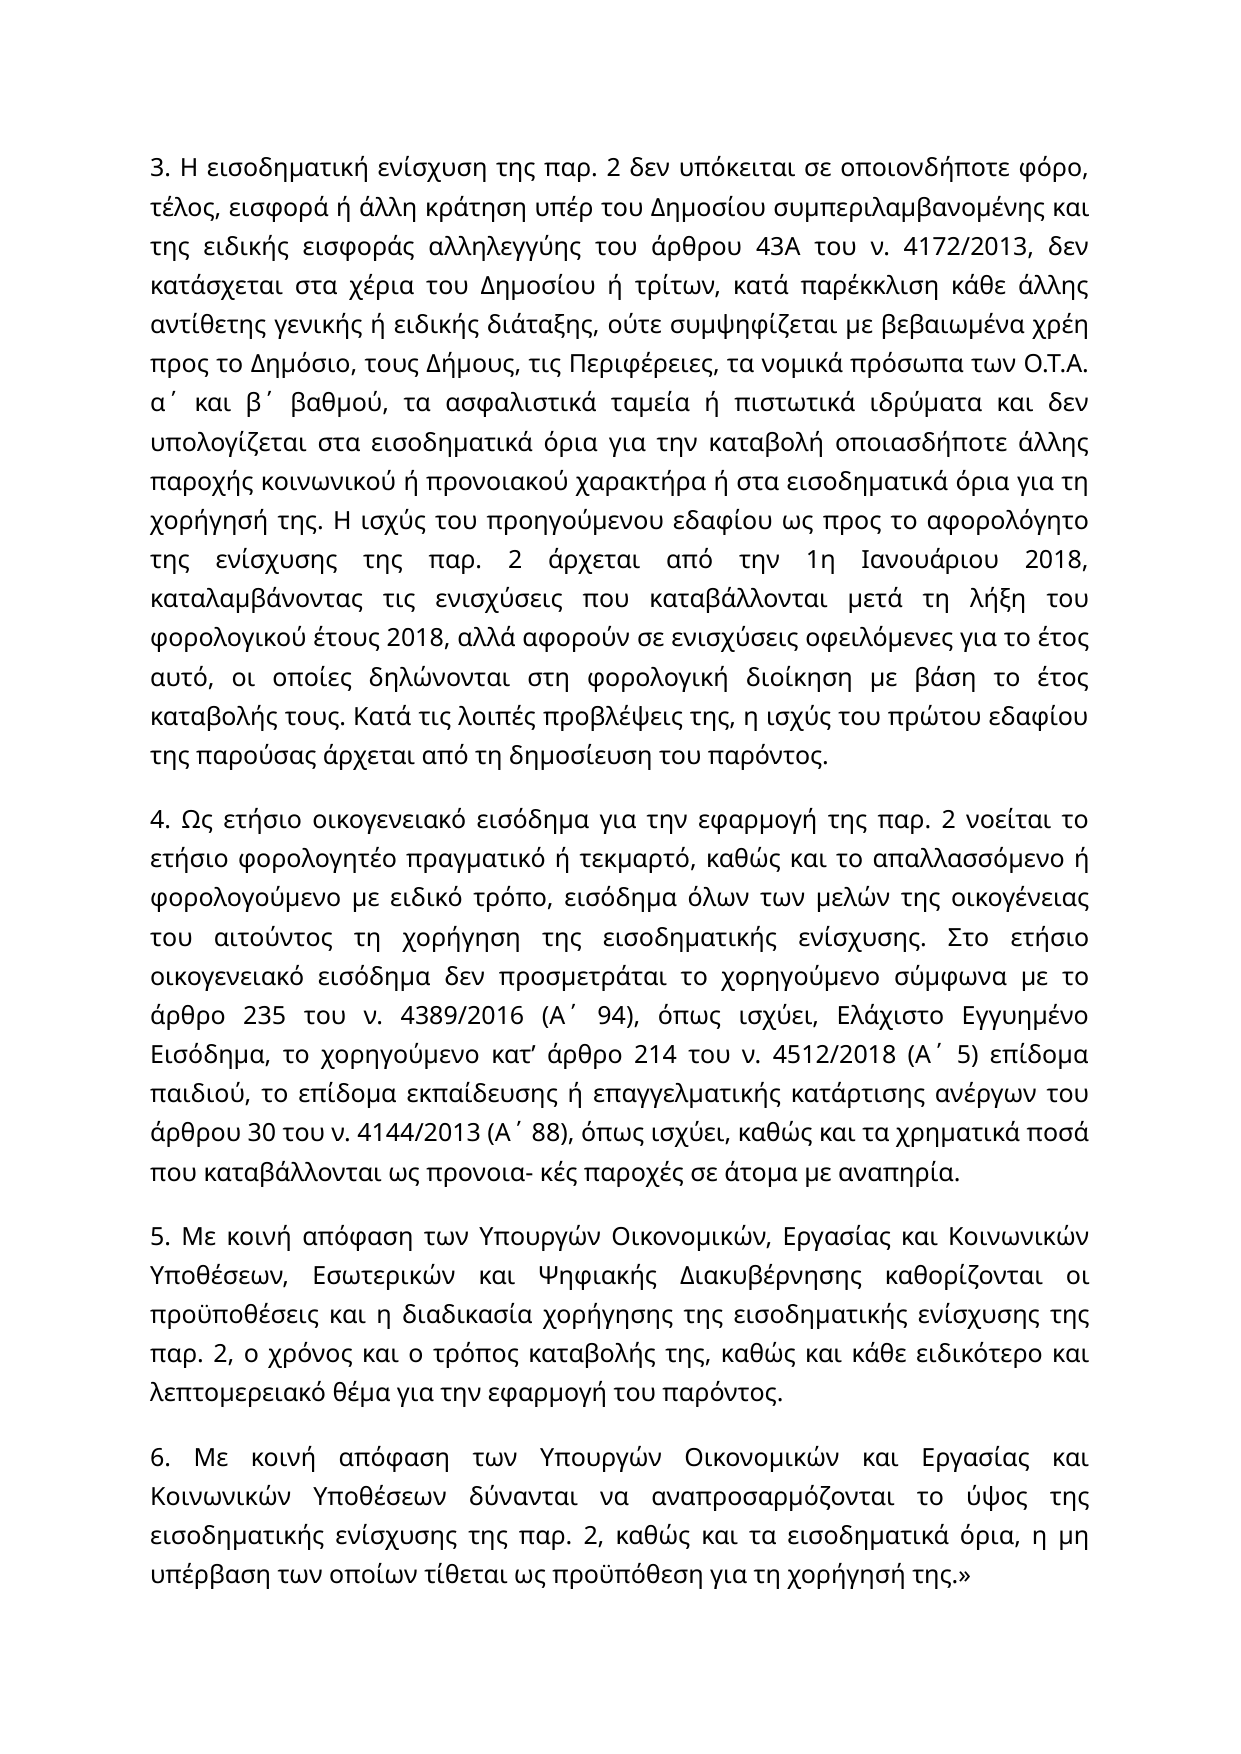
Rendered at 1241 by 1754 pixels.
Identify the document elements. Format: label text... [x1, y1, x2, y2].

text 3. Η εισοδηματική ενίσχυση της παρ. 2 δεν υπόκειται σε οποιονδήποτε φόρο, τέλος, εισφορά ή άλλη κράτηση υπέρ του Δημοσίου συμπεριλαμβανομένης και της ειδικής εισφοράς αλληλεγγύης του άρθρου 43Α του ν. 4172/2013, δεν κατάσχεται στα χέρια του Δημοσίου ή τρίτων, κατά παρέκκλιση κάθε άλλης αντίθετης γενικής ή ειδικής διάταξης, ούτε συμψηφίζεται με βεβαιωμένα χρέη προς το Δημόσιο, τους Δήμους, τις Περιφέρειες, τα νομικά πρόσωπα των Ο.Τ.Α. α΄ και β΄ βαθμού, τα ασφαλιστικά ταμεία ή πιστωτικά ιδρύματα και δεν υπολογίζεται στα εισοδηματικά όρια για την καταβολή οποιασδήποτε άλλης παροχής κοινωνικού ή προνοιακού χαρακτήρα ή στα εισοδηματικά όρια για τη χορήγησή της. Η ισχύς του προηγούμενου εδαφίου ως προς το αφορολόγητο της ενίσχυσης της παρ. 2 άρχεται από την 1η Ιανουάριου 2018, καταλαμβάνοντας τις ενισχύσεις που καταβάλλονται μετά τη λήξη του φορολογικού έτους 2018, αλλά αφορούν σε ενισχύσεις οφειλόμενες για το έτος αυτό, οι οποίες δηλώνονται στη φορολογική διοίκηση με βάση το έτος καταβολής τους. Κατά τις λοιπές προβλέψεις της, η ισχύς του πρώτου εδαφίου της παρούσας άρχεται από τη δημοσίευση του παρόντος. [150, 150, 1090, 772]
text 6. Με κοινή απόφαση των Υπουργών Οικονομικών και Εργασίας και Κοινωνικών Υποθέσεων δύνανται να αναπροσαρμόζονται το ύψος της εισοδηματικής ενίσχυσης της παρ. 2, καθώς και τα εισοδηματικά όρια, η μη υπέρβαση των οποίων τίθεται ως προϋπόθεση για τη χορήγησή της.» [150, 1439, 1090, 1591]
text 5. Με κοινή απόφαση των Υπουργών Οικονομικών, Εργασίας και Κοινωνικών Υποθέσεων, Εσωτερικών και Ψηφιακής Διακυβέρνησης καθορίζονται οι προϋποθέσεις και η διαδικασία χορήγησης της εισοδηματικής ενίσχυσης της παρ. 2, ο χρόνος και ο τρόπος καταβολής της, καθώς και κάθε ειδικότερο και λεπτομερειακό θέμα για την εφαρμογή του παρόντος. [150, 1218, 1090, 1409]
text 4. Ως ετήσιο οικογενειακό εισόδημα για την εφαρμογή της παρ. 2 νοείται το ετήσιο φορολογητέο πραγματικό ή τεκμαρτό, καθώς και το απαλλασσόμενο ή φορολογούμενο με ειδικό τρόπο, εισόδημα όλων των μελών της οικογένειας του αιτούντος τη χορήγηση της εισοδηματικής ενίσχυσης. Στο ετήσιο οικογενειακό εισόδημα δεν προσμετράται το χορηγούμενο σύμφωνα με το άρθρο 235 του ν. 4389/2016 (Α΄ 94), όπως ισχύει, Ελάχιστο Εγγυημένο Εισόδημα, το χορηγούμενο κατ’ άρθρο 214 του ν. 4512/2018 (Α΄ 5) επίδομα παιδιού, το επίδομα εκπαίδευσης ή επαγγελματικής κατάρτισης ανέργων του άρθρου 30 του ν. 4144/2013 (Α΄ 88), όπως ισχύει, καθώς και τα χρηματικά ποσά που καταβάλλονται ως προνοια- κές παροχές σε άτομα με αναπηρία. [150, 802, 1090, 1188]
